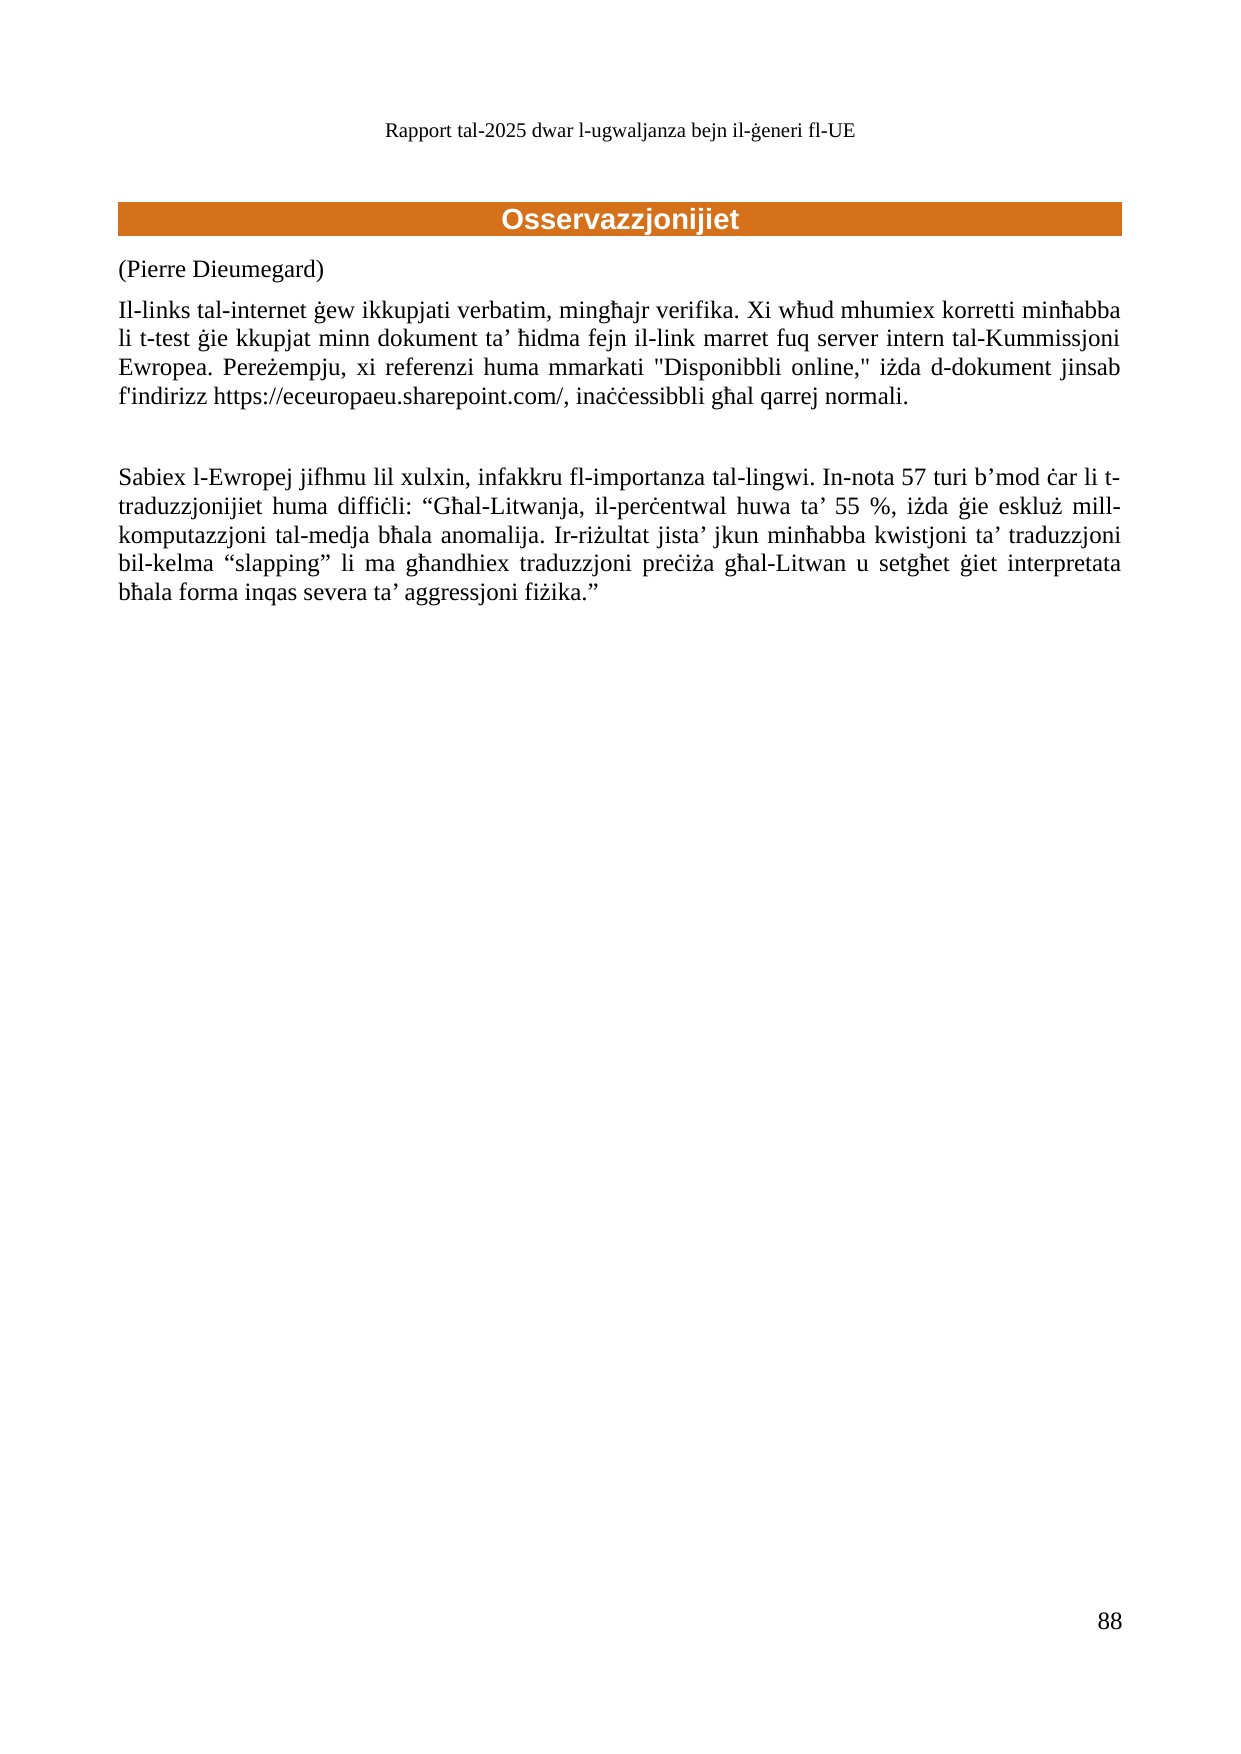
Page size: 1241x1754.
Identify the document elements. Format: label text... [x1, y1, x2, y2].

text Il-links tal-internet ġew ikkupjati verbatim, mingħajr verifika. Xi wħud mhumiex korretti minħabba li t-test ġie kkupjat minn dokument ta’ ħidma fejn il-link marret fuq server intern tal-Kummissjoni Ewropea. Pereżempju, xi referenzi huma mmarkati "Disponibbli online," iżda d-dokument jinsab f'indirizz https://eceuropaeu.sharepoint.com/, inaċċessibbli għal qarrej normali. [118, 295, 1122, 410]
subtitle Osservazzjonijiet [118, 202, 1122, 236]
text (Pierre Dieumegard) [118, 254, 1122, 283]
text Sabiex l-Ewropej jifhmu lil xulxin, infakkru fl-importanza tal-lingwi. In-nota 57 turi b’mod ċar li t-traduzzjonijiet huma diffiċli: “Għal-Litwanja, il-perċentwal huwa ta’ 55 %, iżda ġie eskluż mill-komputazzjoni tal-medja bħala anomalija. Ir-riżultat jista’ jkun minħabba kwistjoni ta’ traduzzjoni bil-kelma “slapping” li ma għandhiex traduzzjoni preċiża għal-Litwan u setgħet ġiet interpretata bħala forma inqas severa ta’ aggressjoni fiżika.” [118, 462, 1122, 606]
